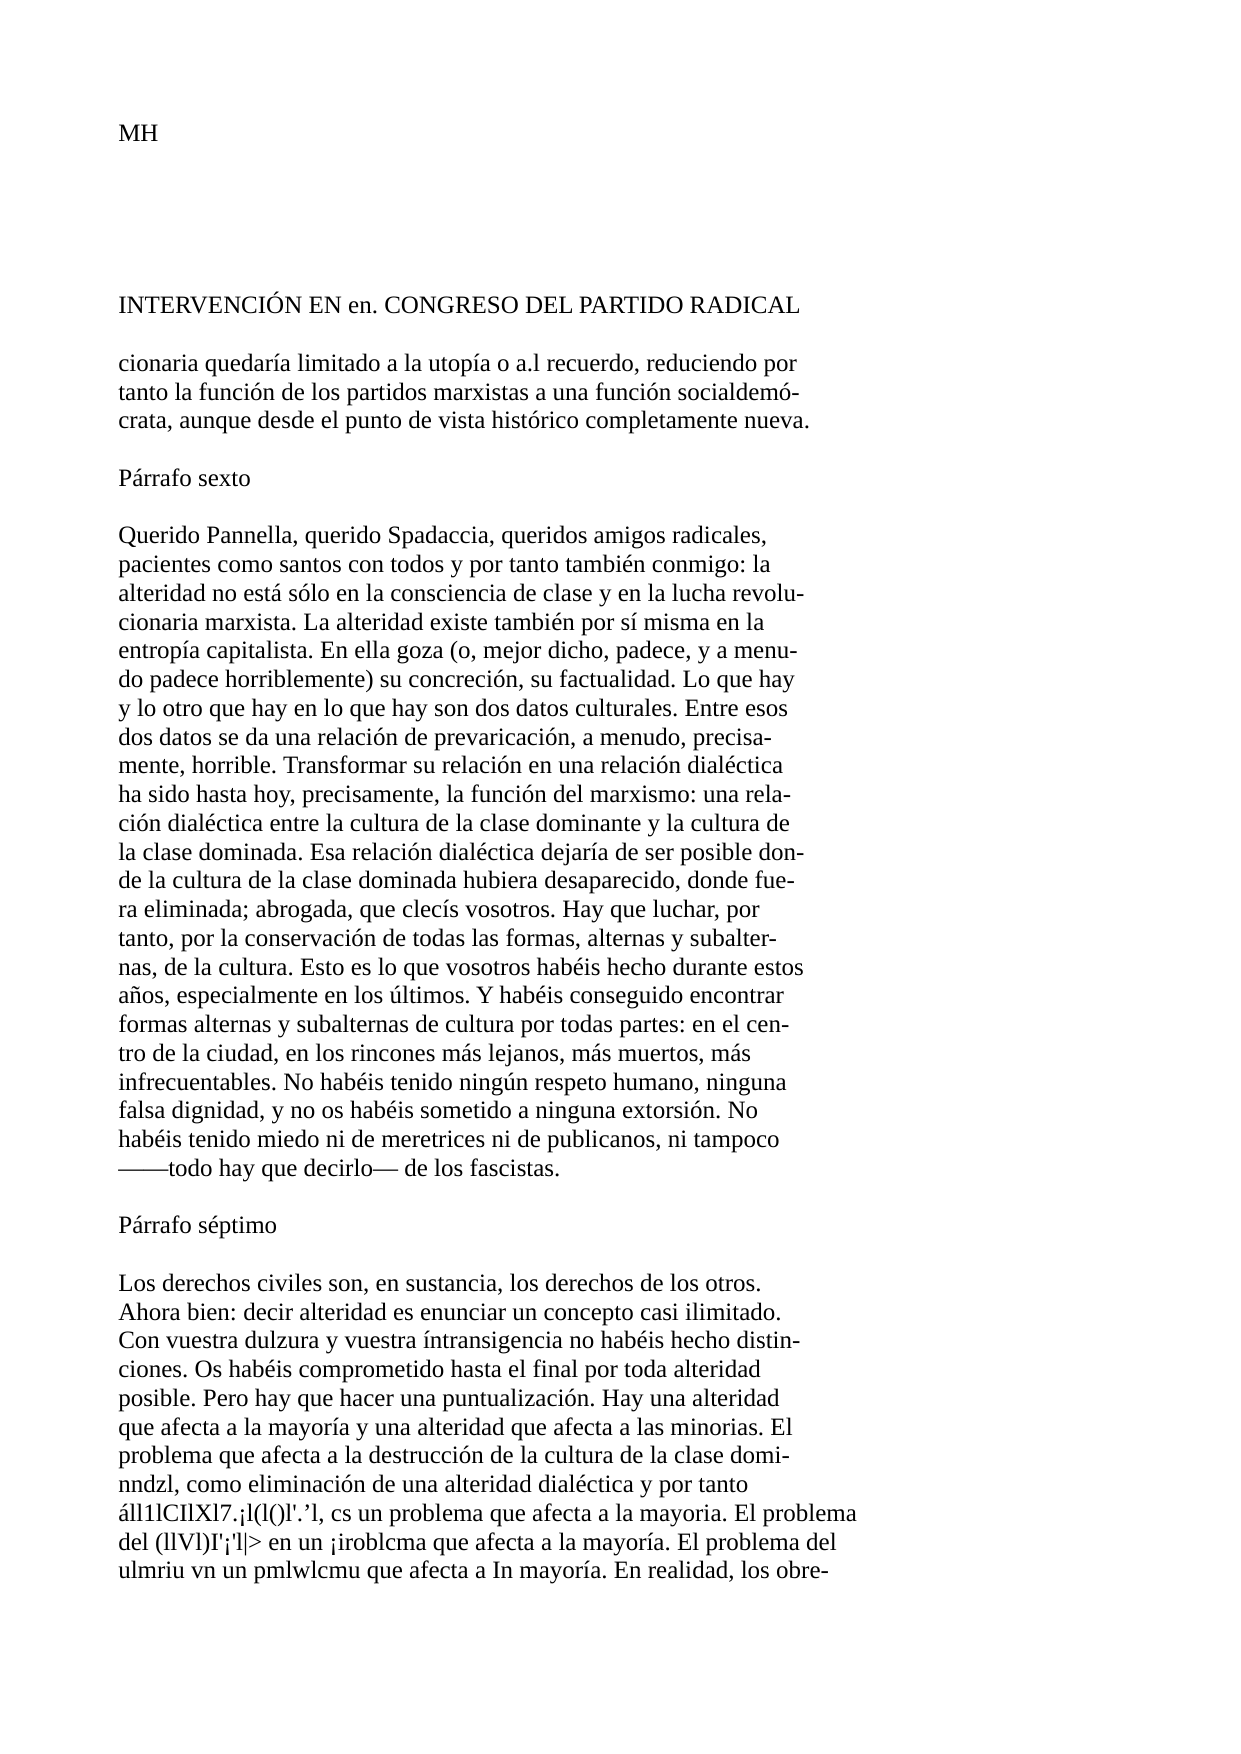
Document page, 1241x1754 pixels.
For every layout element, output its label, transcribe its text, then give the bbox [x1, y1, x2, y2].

text tanto, por la conservación de todas las formas, alternas y subalter- [118, 923, 1122, 952]
text tro de la ciudad, en los rincones más lejanos, más muertos, más [118, 1038, 1122, 1067]
text ciones. Os habéis comprometido hasta el final por toda alteridad [118, 1354, 1122, 1383]
text mente, horrible. Transformar su relación en una relación dialéctica [118, 751, 1122, 779]
text formas alternas y subalternas de cultura por todas partes: en el cen- [118, 1009, 1122, 1038]
text problema que afecta a la destrucción de la cultura de la clase domi- [118, 1441, 1122, 1469]
text ulmriu vn un pmlwlcmu que afecta a In mayoría. En realidad, los obre- [118, 1556, 1122, 1584]
text habéis tenido miedo ni de meretrices ni de publicanos, ni tampoco [118, 1124, 1122, 1153]
text años, especialmente en los últimos. Y habéis conseguido encontrar [118, 981, 1122, 1009]
text MH [118, 118, 1122, 147]
text infrecuentables. No habéis tenido ningún respeto humano, ninguna [118, 1067, 1122, 1096]
text del (llVl)I'¡'l|> en un ¡iroblcma que afecta a la mayoría. El problema del [118, 1527, 1122, 1556]
text cionaria quedaría limitado a la utopía o a.l recuerdo, reduciendo por [118, 348, 1122, 377]
text ha sido hasta hoy, precisamente, la función del marxismo: una rela- [118, 779, 1122, 808]
text posible. Pero hay que hacer una puntualización. Hay una alteridad [118, 1383, 1122, 1412]
text dos datos se da una relación de prevaricación, a menudo, precisa- [118, 722, 1122, 751]
text ra eliminada; abrogada, que clecís vosotros. Hay que luchar, por [118, 894, 1122, 923]
text Párrafo sexto [118, 463, 1122, 492]
text la clase dominada. Esa relación dialéctica dejaría de ser posible don- [118, 837, 1122, 866]
text de la cultura de la clase dominada hubiera desaparecido, donde fue- [118, 866, 1122, 894]
text Querido Pannella, querido Spadaccia, queridos amigos radicales, [118, 521, 1122, 549]
text INTERVENCIÓN EN en. CONGRESO DEL PARTIDO RADICAL [118, 291, 1122, 319]
text tanto la función de los partidos marxistas a una función socialdemó- [118, 377, 1122, 406]
text falsa dignidad, y no os habéis sometido a ninguna extorsión. No [118, 1096, 1122, 1124]
text ción dialéctica entre la cultura de la clase dominante y la cultura de [118, 808, 1122, 837]
text Los derechos civiles son, en sustancia, los derechos de los otros. [118, 1268, 1122, 1297]
text áll1lCIlXl7.¡l(l()l'.’l, cs un problema que afecta a la mayoria. El problema [118, 1498, 1122, 1527]
text Ahora bien: decir alteridad es enunciar un concepto casi ilimitado. [118, 1297, 1122, 1326]
text nas, de la cultura. Esto es lo que vosotros habéis hecho durante estos [118, 952, 1122, 981]
text Párrafo séptimo [118, 1211, 1122, 1239]
text entropía capitalista. En ella goza (o, mejor dicho, padece, y a menu- [118, 636, 1122, 664]
text cionaria marxista. La alteridad existe también por sí misma en la [118, 607, 1122, 636]
text y lo otro que hay en lo que hay son dos datos culturales. Entre esos [118, 693, 1122, 722]
text ——todo hay que decirlo— de los fascistas. [118, 1153, 1122, 1182]
text nndzl, como eliminación de una alteridad dialéctica y por tanto [118, 1469, 1122, 1498]
text Con vuestra dulzura y vuestra íntransigencia no habéis hecho distin- [118, 1326, 1122, 1354]
text do padece horriblemente) su concreción, su factualidad. Lo que hay [118, 664, 1122, 693]
text que afecta a la mayoría y una alteridad que afecta a las minorias. El [118, 1412, 1122, 1441]
text alteridad no está sólo en la consciencia de clase y en la lucha revolu- [118, 578, 1122, 607]
text pacientes como santos con todos y por tanto también conmigo: la [118, 549, 1122, 578]
text crata, aunque desde el punto de vista histórico completamente nueva. [118, 406, 1122, 434]
